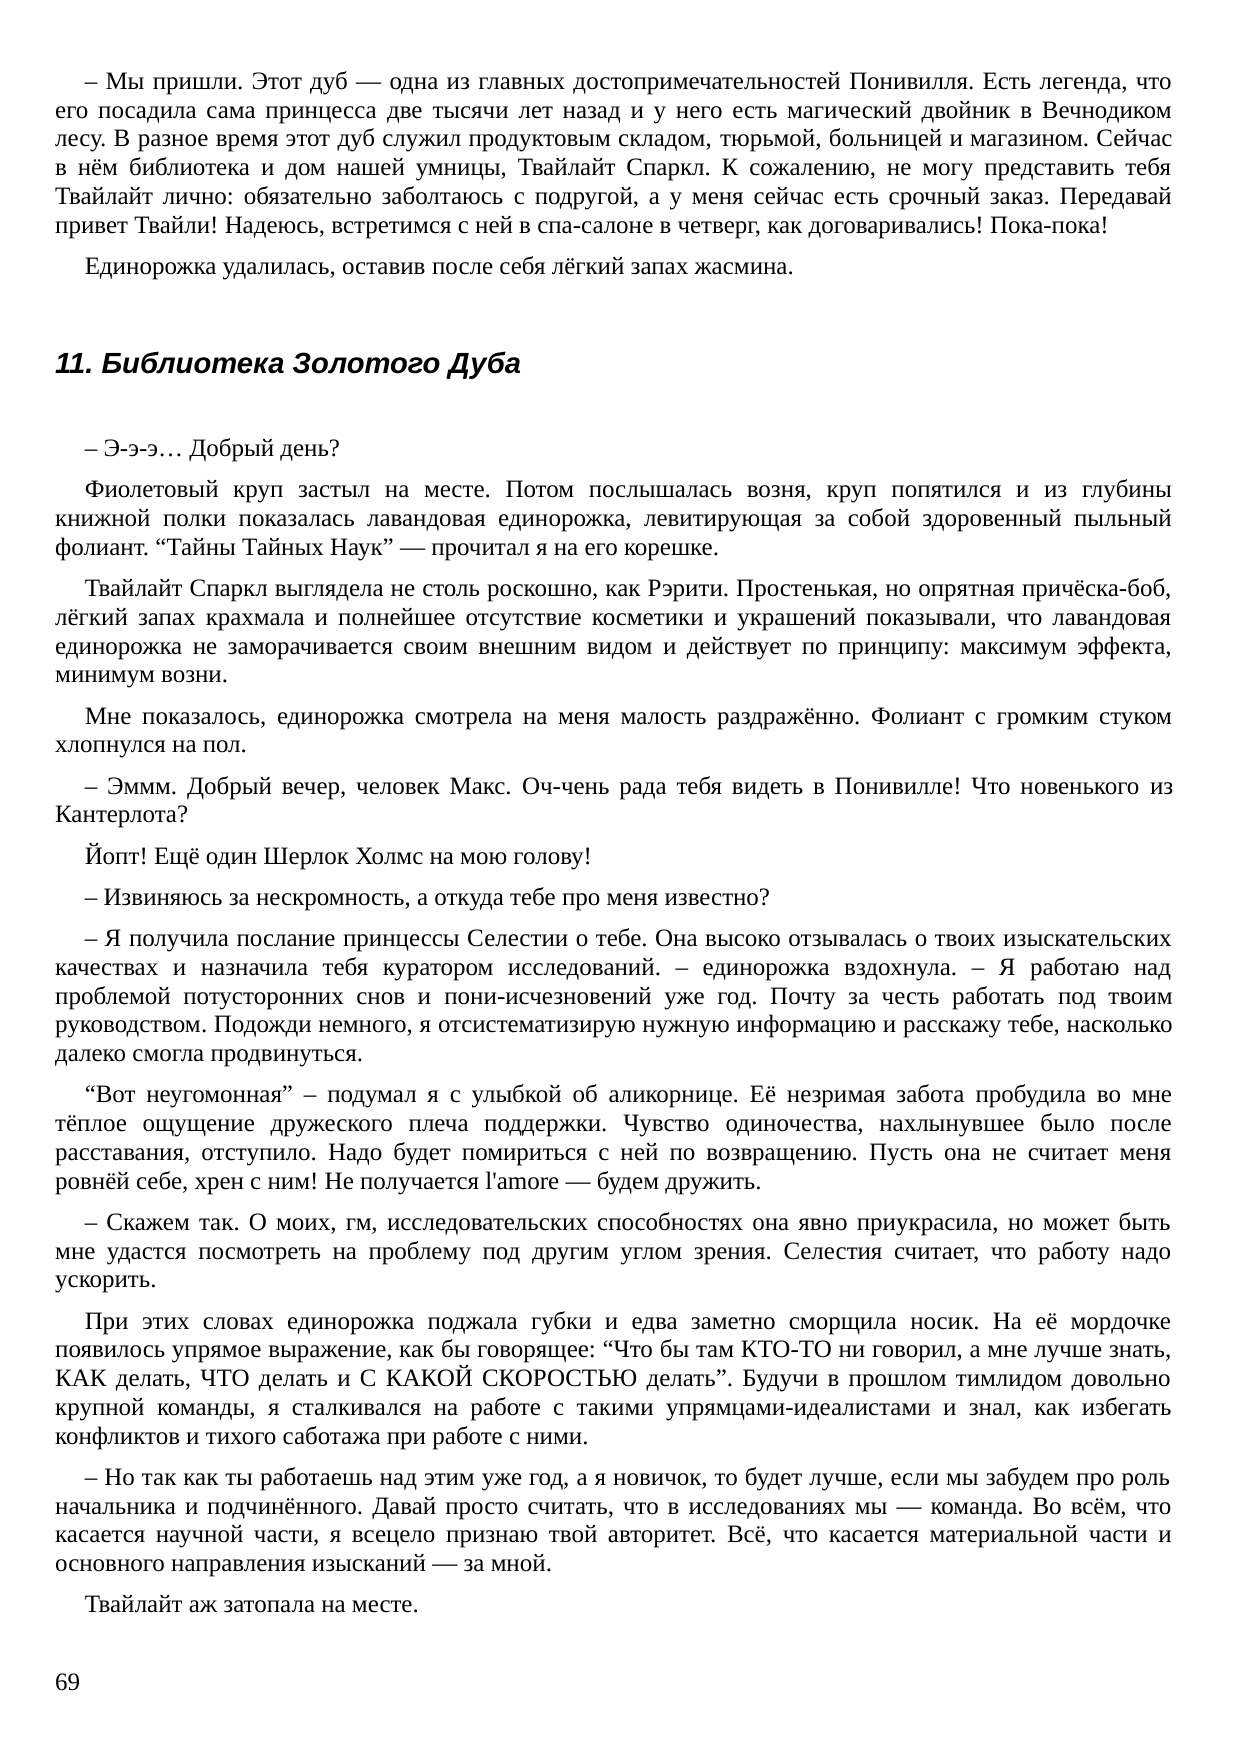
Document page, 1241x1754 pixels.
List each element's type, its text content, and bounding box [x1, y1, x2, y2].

text Твайлайт аж затопала на месте. [55, 1589, 1173, 1618]
text “Вот неугомонная” – подумал я с улыбкой об аликорнице. Её незримая забота пробудила во мне тёплое ощущение дружеского плеча поддержки. Чувство одиночества, нахлынувшее было после расставания, отступило. Надо будет помириться с ней по возвращению. Пусть она не считает меня ровнёй себе, хрен с ним! Не получается l'amore — будем дружить. [55, 1079, 1173, 1194]
text – Я получила послание принцессы Селестии о тебе. Она высоко отзывалась о твоих изыскательских качествах и назначила тебя куратором исследований. – единорожка вздохнула. – Я работаю над проблемой потусторонних снов и пони-исчезновений уже год. Почту за честь работать под твоим руководством. Подожди немного, я отсистематизирую нужную информацию и расскажу тебе, насколько далеко смогла продвинуться. [55, 923, 1173, 1067]
text – Извиняюсь за нескромность, а откуда тебе про меня известно? [55, 882, 1173, 911]
text – Скажем так. О моих, гм, исследовательских способностях она явно приукрасила, но может быть мне удастся посмотреть на проблему под другим углом зрения. Селестия считает, что работу надо ускорить. [55, 1207, 1173, 1293]
text Йопт! Ещё один Шерлок Холмс на мою голову! [55, 841, 1173, 869]
text Твайлайт Спаркл выглядела не столь роскошно, как Рэрити. Простенькая, но опрятная причёска-боб, лёгкий запах крахмала и полнейшее отсутствие косметики и украшений показывали, что лавандовая единорожка не заморачивается своим внешним видом и действует по принципу: максимум эффекта, минимум возни. [55, 573, 1173, 688]
subtitle 11. Библиотека Золотого Дуба [55, 346, 1173, 379]
text – Но так как ты работаешь над этим уже год, а я новичок, то будет лучше, если мы забудем про роль начальника и подчинённого. Давай просто считать, что в исследованиях мы — команда. Во всём, что касается научной части, я всецело признаю твой авторитет. Всё, что касается материальной части и основного направления изысканий — за мной. [55, 1462, 1173, 1577]
text При этих словах единорожка поджала губки и едва заметно сморщила носик. На её мордочке появилось упрямое выражение, как бы говорящее: “Что бы там КТО-ТО ни говорил, а мне лучше знать, КАК делать, ЧТО делать и С КАКОЙ СКОРОСТЬЮ делать”. Будучи в прошлом тимлидом довольно крупной команды, я сталкивался на работе с такими упрямцами-идеалистами и знал, как избегать конфликтов и тихого саботажа при работе с ними. [55, 1306, 1173, 1449]
text – Э-э-э… Добрый день? [55, 433, 1173, 462]
text Единорожка удалилась, оставив после себя лёгкий запах жасмина. [55, 251, 1173, 280]
text Мне показалось, единорожка смотрела на меня малость раздражённо. Фолиант с громким стуком хлопнулся на пол. [55, 701, 1173, 758]
text – Мы пришли. Этот дуб — одна из главных достопримечательностей Понивилля. Есть легенда, что его посадила сама принцесса две тысячи лет назад и у него есть магический двойник в Вечнодиком лесу. В разное время этот дуб служил продуктовым складом, тюрьмой, больницей и магазином. Сейчас в нём библиотека и дом нашей умницы, Твайлайт Спаркл. К сожалению, не могу представить тебя Твайлайт лично: обязательно заболтаюсь с подругой, а у меня сейчас есть срочный заказ. Передавай привет Твайли! Надеюсь, встретимся с ней в спа-салоне в четверг, как договаривались! Пока-пока! [55, 66, 1173, 238]
text Фиолетовый круп застыл на месте. Потом послышалась возня, круп попятился и из глубины книжной полки показалась лавандовая единорожка, левитирующая за собой здоровенный пыльный фолиант. “Тайны Тайных Наук” — прочитал я на его корешке. [55, 474, 1173, 561]
text – Эммм. Добрый вечер, человек Макс. Оч-чень рада тебя видеть в Понивилле! Что новенького из Кантерлота? [55, 771, 1173, 828]
